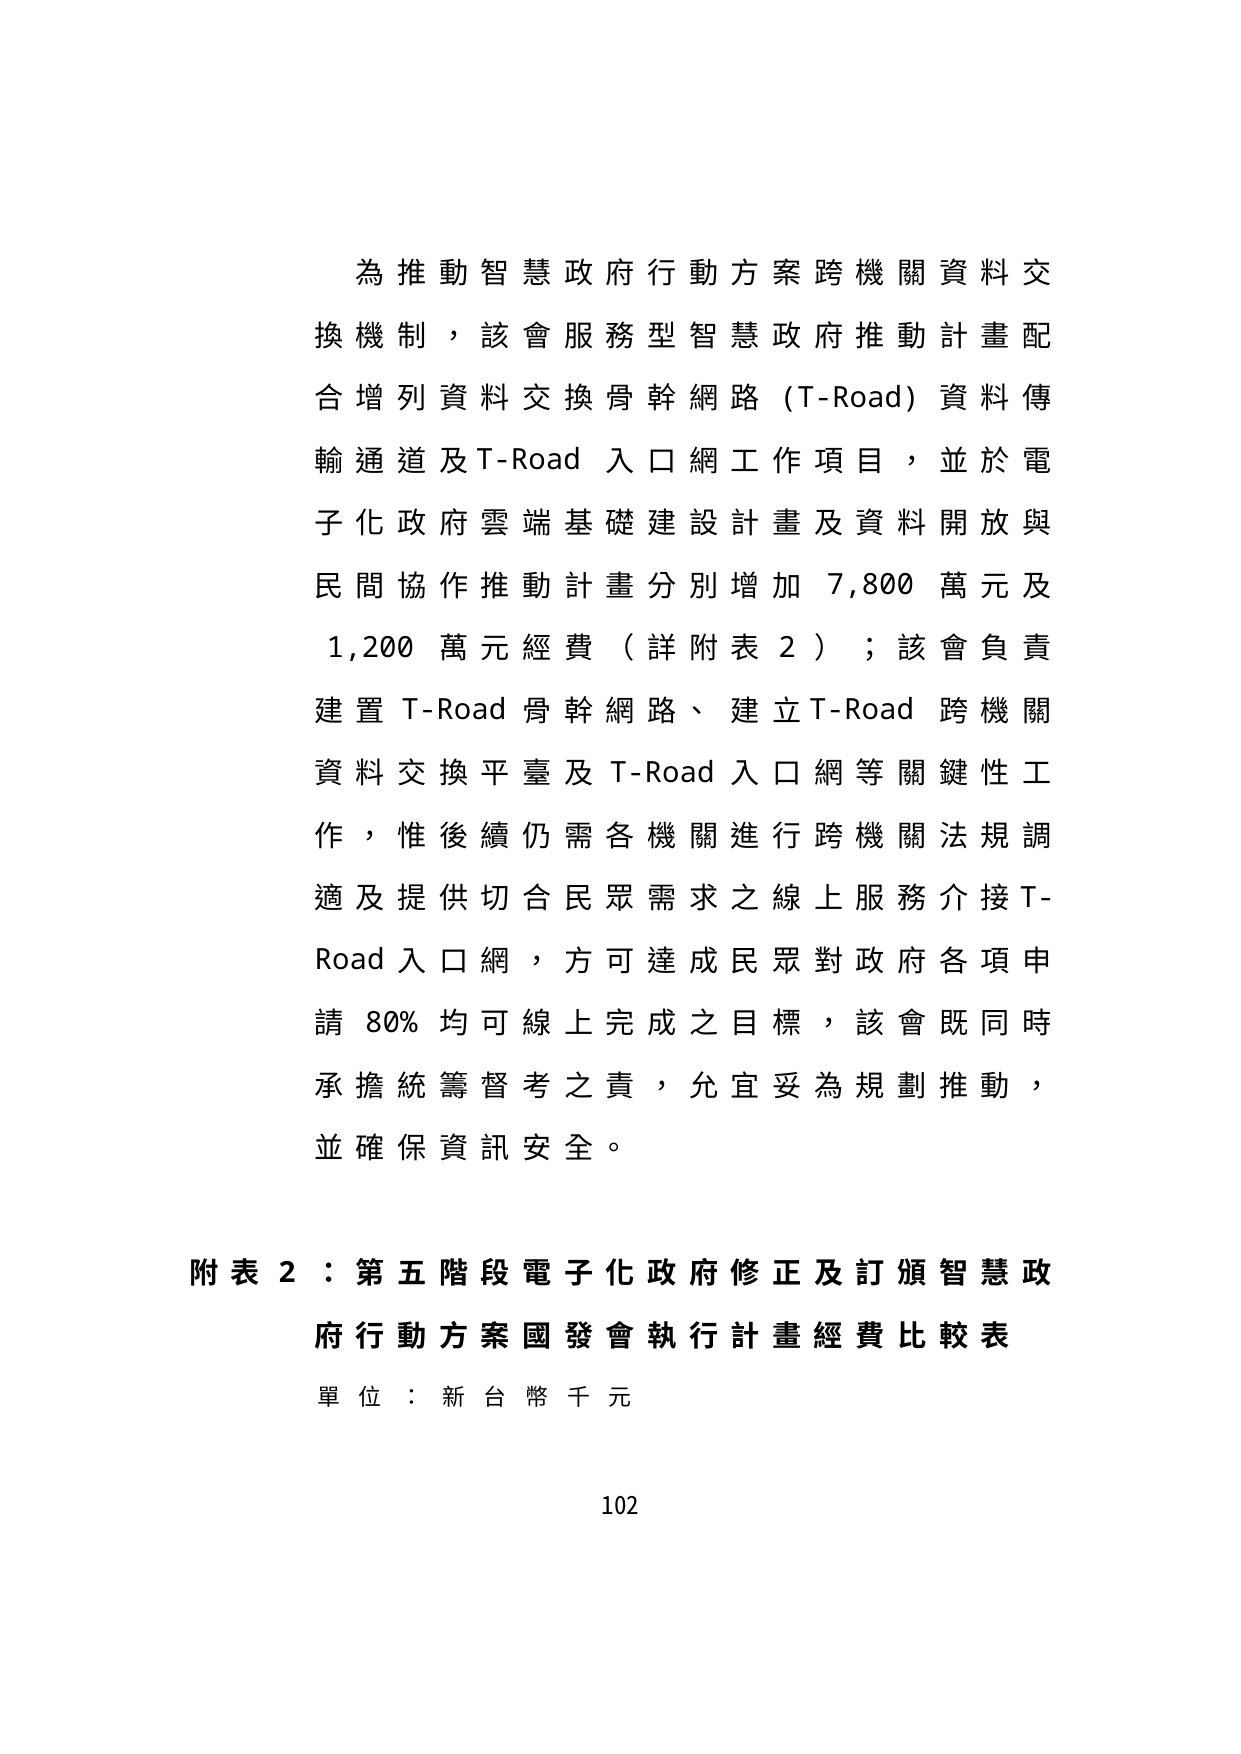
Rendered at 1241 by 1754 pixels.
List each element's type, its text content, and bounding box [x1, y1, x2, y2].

text 為推動智慧政府行動方案跨機關資料交換機制，該會服務型智慧政府推動計畫配合增列資料交換骨幹網路(T-Road)資料傳輸通道及T-Road 入口網工作項目，並於電子化政府雲端基礎建設計畫及資料開放與民間協作推動計畫分別增加7,800萬元及1,200萬元經費（詳附表2）；該會負責建置T-Road骨幹網路、建立T-Road 跨機關資料交換平臺及T-Road入口網等關鍵性工作，惟後續仍需各機關進行跨機關法規調適及提供切合民眾需求之線上服務介接T-Road入口網，方可達成民眾對政府各項申請80%均可線上完成之目標，該會既同時承擔統籌督考之責，允宜妥為規劃推動，並確保資訊安全。 [271, 229, 1058, 1167]
text ­附表2：第五階段電子化政府修正及訂頒智慧政府行動方案國發會執行計畫經費比較表 單位：新台幣千元 [180, 1229, 1058, 1417]
